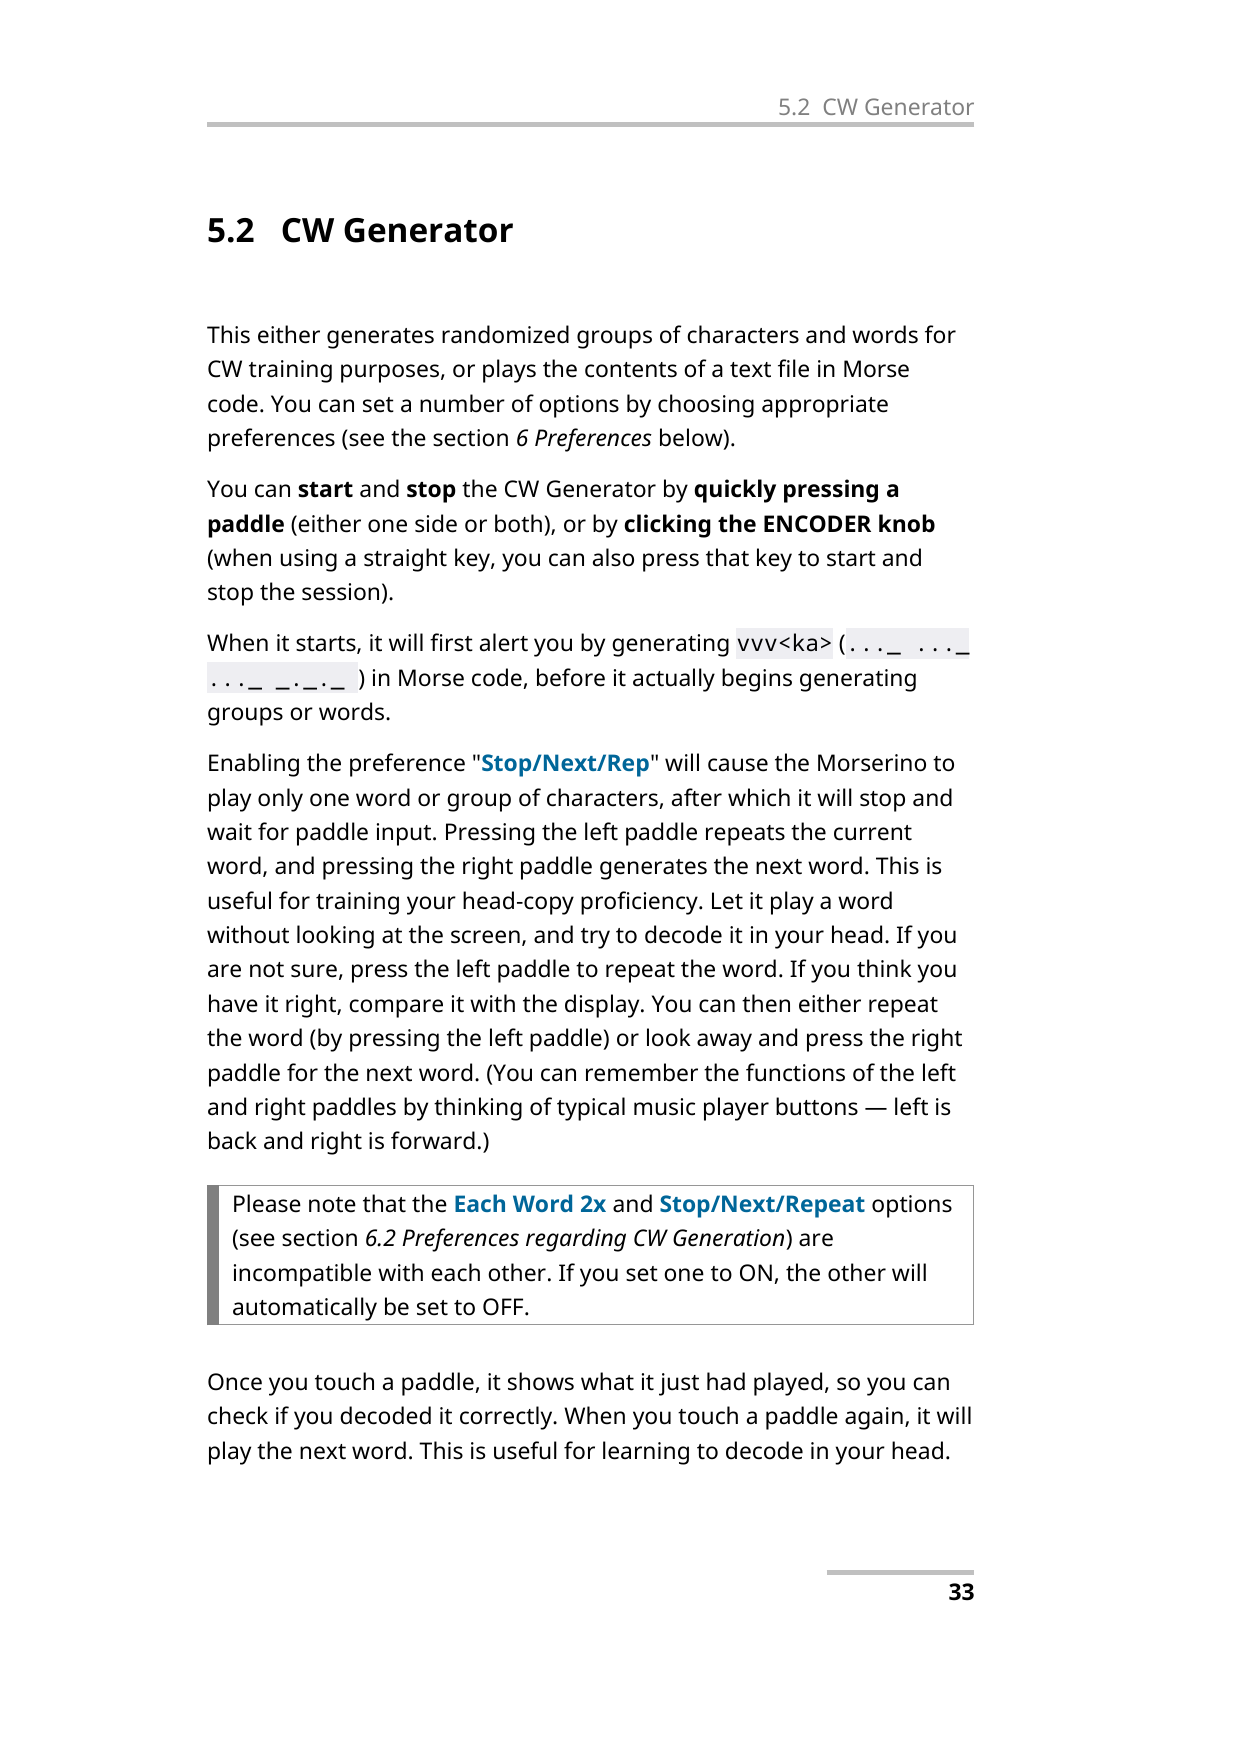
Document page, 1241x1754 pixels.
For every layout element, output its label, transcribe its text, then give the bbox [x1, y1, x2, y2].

subtitle CW Generator [207, 207, 974, 252]
text Once you touch a paddle, it shows what it just had played, so you can check if you decoded it correctly. When you touch a paddle again, it will play the next word. This is useful for learning to decode in your head. [207, 1366, 974, 1466]
text You can start and stop the CW Generator by quickly pressing a paddle (either one side or both), or by clicking the ENCODER knob (when using a straight key, you can also press that key to start and stop the session). [207, 473, 974, 608]
text This either generates randomized groups of characters and words for CW training purposes, or plays the contents of a text file in Morse code. You can set a number of options by choosing appropriate preferences (see the section 6 Preferences below). [207, 319, 974, 453]
text When it starts, it will first alert you by generating vvv<ka> (..._ ..._ ..._ _._._ ) in Morse code, before it actually begins generating groups or words. [207, 627, 974, 727]
text Enabling the preference "Stop/Next/Rep" will cause the Morserino to play only one word or group of characters, after which it will stop and wait for paddle input. Pressing the left paddle repeats the current word, and pressing the right paddle generates the next word. This is useful for training your head-copy proficiency. Let it play a word without looking at the screen, and try to decode it in your head. If you are not sure, press the left paddle to repeat the word. If you think you have it right, compare it with the display. You can then either repeat the word (by pressing the left paddle) or look away and press the right paddle for the next word. (You can remember the functions of the left and right paddles by thinking of typical music player buttons — left is back and right is forward.) [207, 747, 974, 1157]
text Please note that the Each Word 2x and Stop/Next/Repeat options (see section 6.2 Preferences regarding CW Generation) are incompatible with each other. If you set one to ON, the other will automatically be set to OFF. [219, 1186, 973, 1324]
